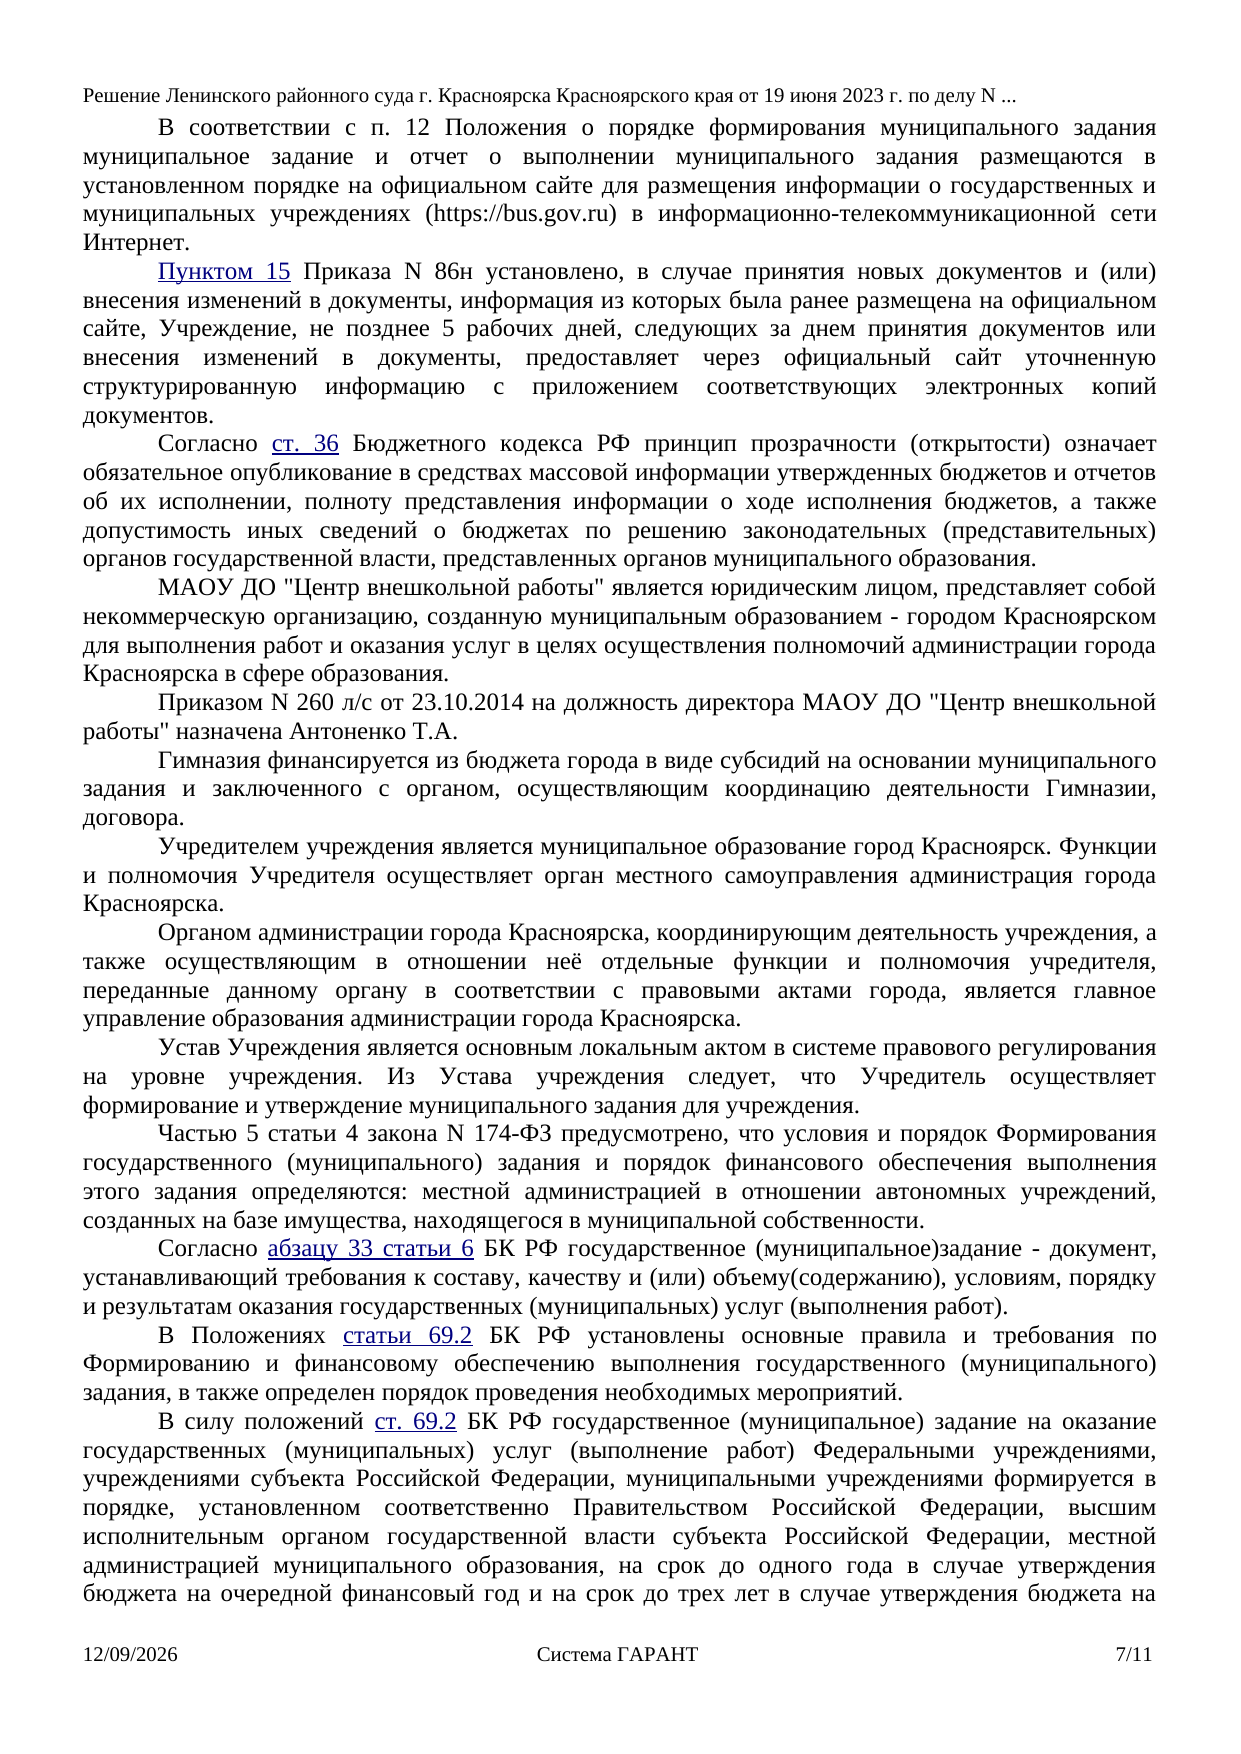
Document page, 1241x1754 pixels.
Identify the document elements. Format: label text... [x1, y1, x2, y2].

text В силу положений ст. 69.2 БК РФ государственное (муниципальное) задание на оказание государственных (муниципальных) услуг (выполнение работ) Федеральными учреждениями, учреждениями субъекта Российской Федерации, муниципальными учреждениями формируется в порядке, установленном соответственно Правительством Российской Федерации, высшим исполнительным органом государственной власти субъекта Российской Федерации, местной администрацией муниципального образования, на срок до одного года в случае утверждения бюджета на очередной финансовый год и на срок до трех лет в случае утверждения бюджета на [83, 1406, 1157, 1607]
text В соответствии с п. 12 Положения о порядке формирования муниципального задания муниципальное задание и отчет о выполнении муниципального задания размещаются в установленном порядке на официальном сайте для размещения информации о государственных и муниципальных учреждениях (https://bus.gov.ru) в информационно-телекоммуникационной сети Интернет. [83, 112, 1157, 256]
text Пунктом 15 Приказа N 86н установлено, в случае принятия новых документов и (или) внесения изменений в документы, информация из которых была ранее размещена на официальном сайте, Учреждение, не позднее 5 рабочих дней, следующих за днем принятия документов или внесения изменений в документы, предоставляет через официальный сайт уточненную структурированную информацию с приложением соответствующих электронных копий документов. [83, 256, 1157, 428]
text Частью 5 статьи 4 закона N 174-ФЗ предусмотрено, что условия и порядок Формирования государственного (муниципального) задания и порядок финансового обеспечения выполнения этого задания определяются: местной администрацией в отношении автономных учреждений, созданных на базе имущества, находящегося в муниципальной собственности. [83, 1118, 1157, 1233]
text В Положениях статьи 69.2 БК РФ установлены основные правила и требования по Формированию и финансовому обеспечению выполнения государственного (муниципального) задания, в также определен порядок проведения необходимых мероприятий. [83, 1320, 1157, 1406]
text Устав Учреждения является основным локальным актом в системе правового регулирования на уровне учреждения. Из Устава учреждения следует, что Учредитель осуществляет формирование и утверждение муниципального задания для учреждения. [83, 1032, 1157, 1118]
text Согласно ст. 36 Бюджетного кодекса РФ принцип прозрачности (открытости) означает обязательное опубликование в средствах массовой информации утвержденных бюджетов и отчетов об их исполнении, полноту представления информации о ходе исполнения бюджетов, а также допустимость иных сведений о бюджетах по решению законодательных (представительных) органов государственной власти, представленных органов муниципального образования. [83, 428, 1157, 572]
text Гимназия финансируется из бюджета города в виде субсидий на основании муниципального задания и заключенного с органом, осуществляющим координацию деятельности Гимназии, договора. [83, 745, 1157, 831]
text Учредителем учреждения является муниципальное образование город Красноярск. Функции и полномочия Учредителя осуществляет орган местного самоуправления администрация города Красноярска. [83, 831, 1157, 917]
text Согласно абзацу 33 статьи 6 БК РФ государственное (муниципальное)задание - документ, устанавливающий требования к составу, качеству и (или) объему(содержанию), условиям, порядку и результатам оказания государственных (муниципальных) услуг (выполнения работ). [83, 1233, 1157, 1320]
text Приказом N 260 л/с от 23.10.2014 на должность директора МАОУ ДО "Центр внешкольной работы" назначена Антоненко Т.А. [83, 687, 1157, 745]
text МАОУ ДО "Центр внешкольной работы" является юридическим лицом, представляет собой некоммерческую организацию, созданную муниципальным образованием - городом Красноярском для выполнения работ и оказания услуг в целях осуществления полномочий администрации города Красноярска в сфере образования. [83, 572, 1157, 687]
text Органом администрации города Красноярска, координирующим деятельность учреждения, а также осуществляющим в отношении неё отдельные функции и полномочия учредителя, переданные данному органу в соответствии с правовыми актами города, является главное управление образования администрации города Красноярска. [83, 917, 1157, 1032]
